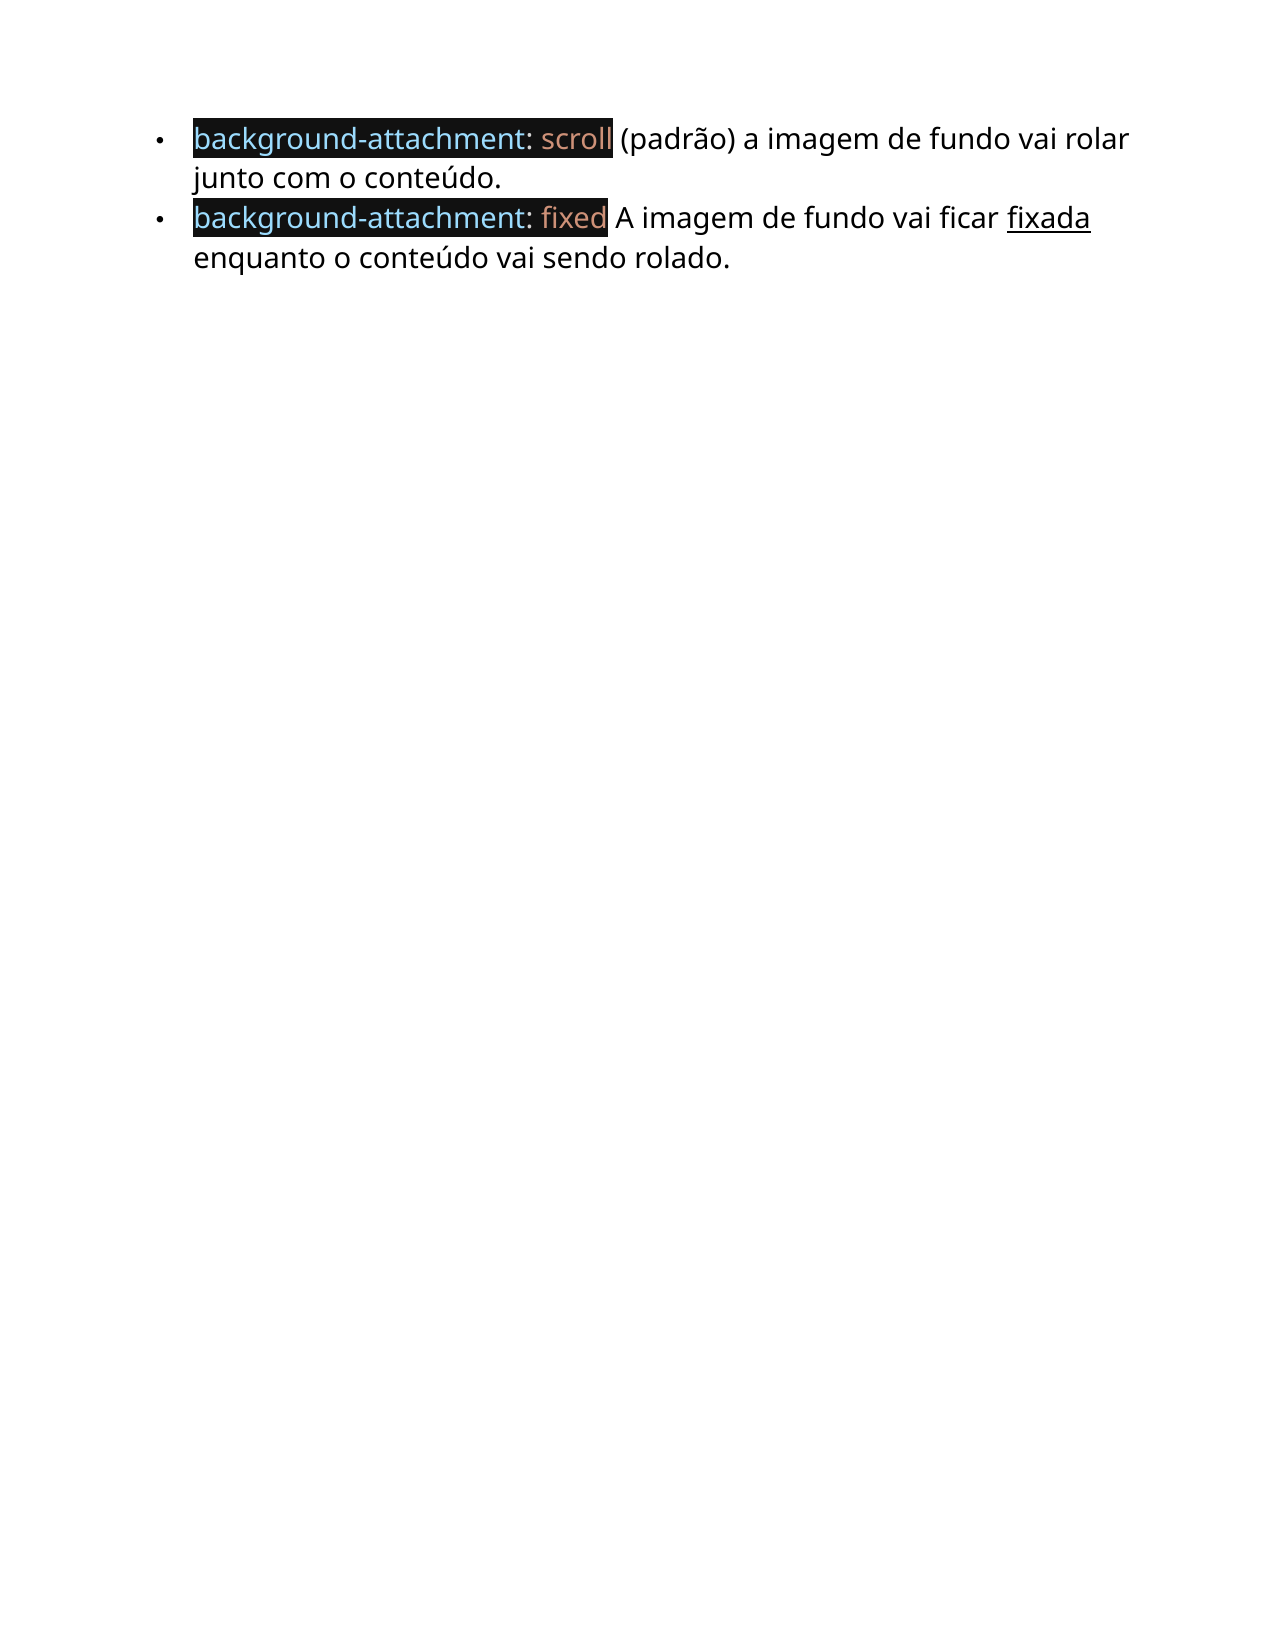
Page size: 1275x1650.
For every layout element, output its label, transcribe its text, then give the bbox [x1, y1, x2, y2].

list background-attachment: scroll (padrão) a imagem de fundo vai rolar junto com o conteúdo. [156, 118, 1157, 197]
list background-attachment: fixed A imagem de fundo vai ficar fixada enquanto o conteúdo vai sendo rolado. [156, 197, 1157, 277]
